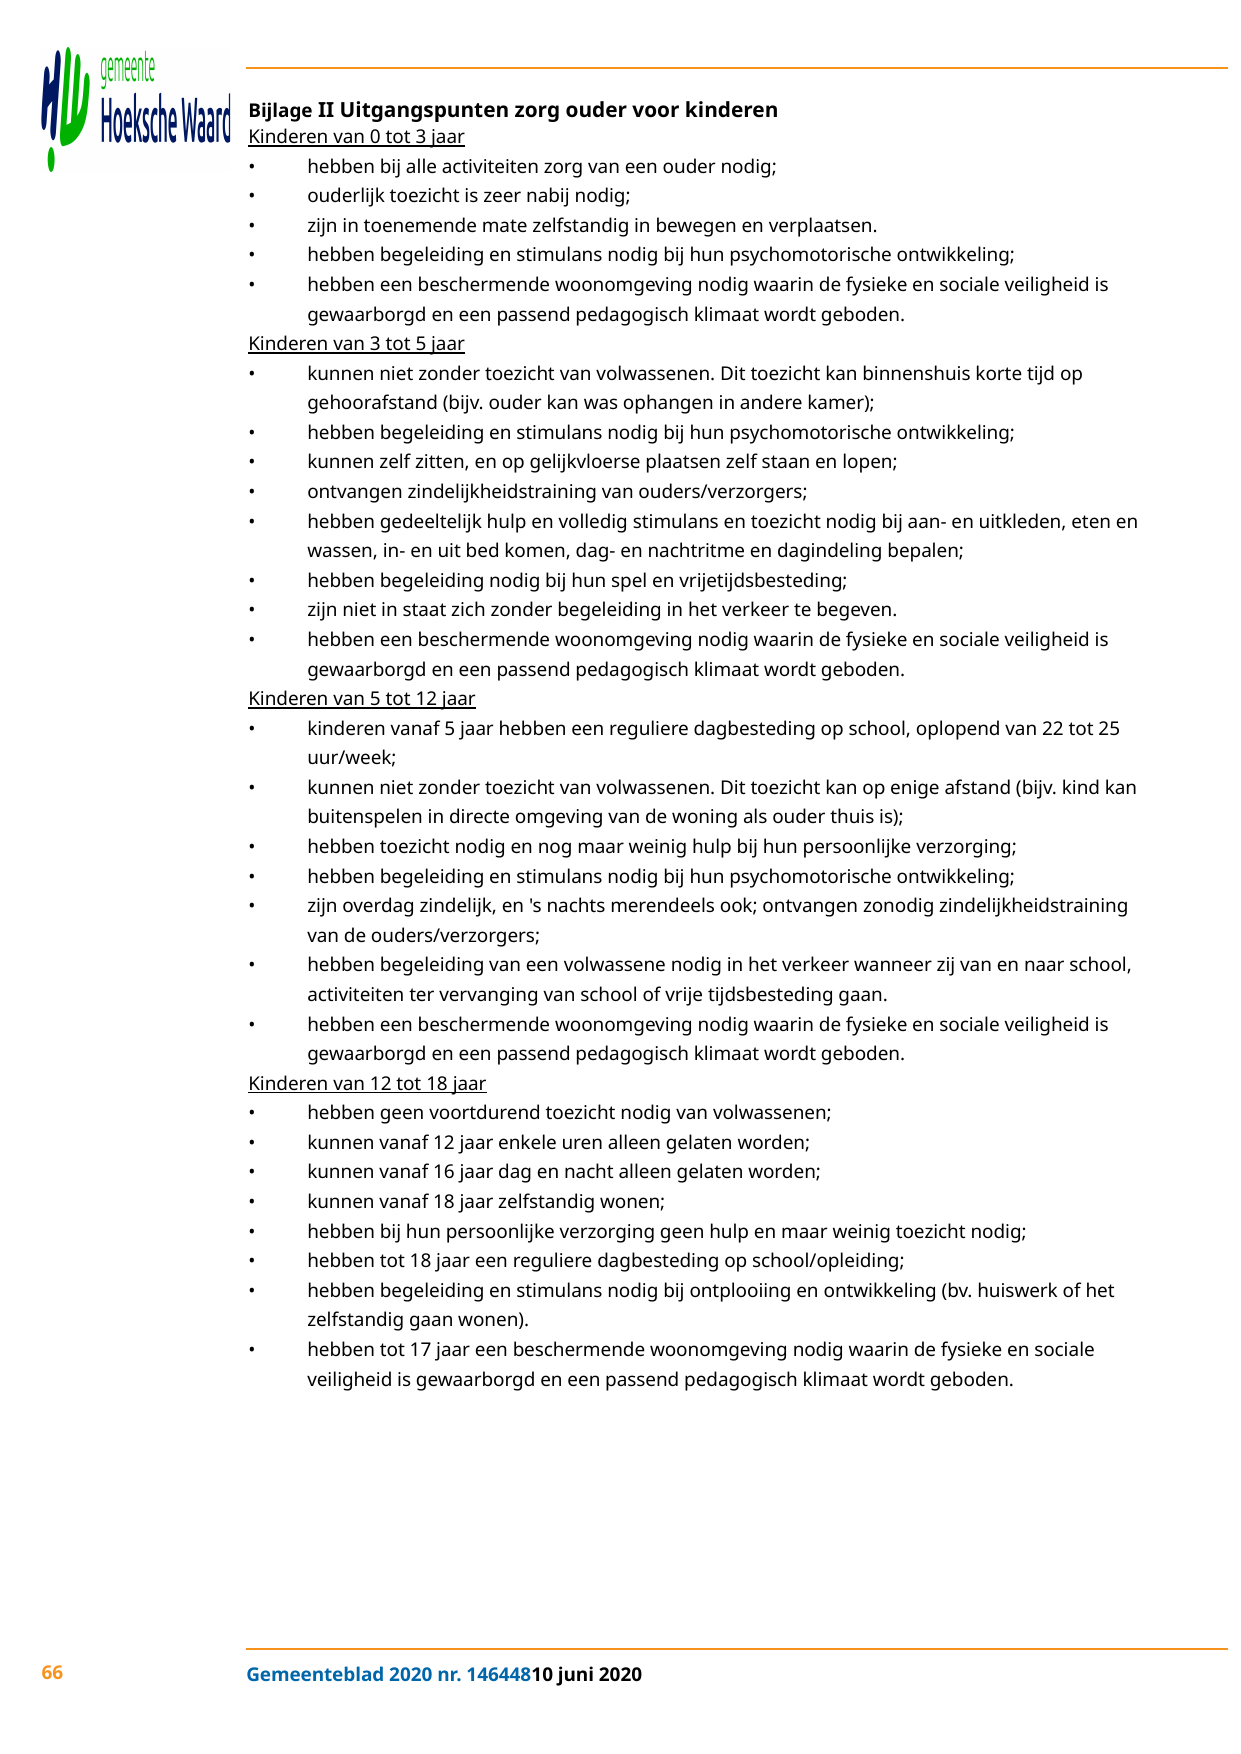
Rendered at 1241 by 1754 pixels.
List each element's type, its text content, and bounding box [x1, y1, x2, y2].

list zijn niet in staat zich zonder begeleiding in het verkeer te begeven. [248, 597, 1152, 622]
list hebben begeleiding en stimulans nodig bij hun psychomotorische ontwikkeling; [248, 863, 1152, 889]
list kinderen vanaf 5 jaar hebben een reguliere dagbesteding op school, oplopend van 22 tot 25 uur/week; [248, 715, 1152, 770]
list hebben begeleiding en stimulans nodig bij hun psychomotorische ontwikkeling; [248, 242, 1152, 267]
list hebben een beschermende woonomgeving nodig waarin de fysieke en sociale veiligheid is gewaarborgd en een passend pedagogisch klimaat wordt geboden. [248, 1011, 1152, 1066]
list hebben tot 18 jaar een reguliere dagbesteding op school/opleiding; [248, 1247, 1152, 1273]
list kunnen vanaf 16 jaar dag en nacht alleen gelaten worden; [248, 1159, 1152, 1184]
list hebben een beschermende woonomgeving nodig waarin de fysieke en sociale veiligheid is gewaarborgd en een passend pedagogisch klimaat wordt geboden. [248, 271, 1152, 327]
list hebben bij alle activiteiten zorg van een ouder nodig; [248, 153, 1152, 179]
list hebben tot 17 jaar een beschermende woonomgeving nodig waarin de fysieke en sociale veiligheid is gewaarborgd en een passend pedagogisch klimaat wordt geboden. [248, 1336, 1152, 1392]
list hebben begeleiding en stimulans nodig bij ontplooiing en ontwikkeling (bv. huiswerk of het zelfstandig gaan wonen). [248, 1277, 1152, 1332]
list kunnen niet zonder toezicht van volwassenen. Dit toezicht kan op enige afstand (bijv. kind kan buitenspelen in directe omgeving van de woning als ouder thuis is); [248, 774, 1152, 829]
list zijn overdag zindelijk, en 's nachts merendeels ook; ontvangen zonodig zindelijkheidstraining van de ouders/verzorgers; [248, 892, 1152, 948]
list hebben geen voortdurend toezicht nodig van volwassenen; [248, 1099, 1152, 1125]
list hebben begeleiding nodig bij hun spel en vrijetijdsbesteding; [248, 567, 1152, 593]
list ouderlijk toezicht is zeer nabij nodig; [248, 182, 1152, 208]
list kunnen vanaf 12 jaar enkele uren alleen gelaten worden; [248, 1129, 1152, 1155]
text Bijlage II Uitgangspunten zorg ouder voor kinderen [248, 95, 1152, 123]
list hebben een beschermende woonomgeving nodig waarin de fysieke en sociale veiligheid is gewaarborgd en een passend pedagogisch klimaat wordt geboden. [248, 626, 1152, 682]
text Kinderen van 0 tot 3 jaar [248, 123, 1152, 149]
list hebben begeleiding van een volwassene nodig in het verkeer wanneer zij van en naar school, activiteiten ter vervanging van school of vrije tijdsbesteding gaan. [248, 952, 1152, 1007]
list kunnen vanaf 18 jaar zelfstandig wonen; [248, 1188, 1152, 1214]
picture [41, 47, 231, 172]
list ontvangen zindelijkheidstraining van ouders/verzorgers; [248, 478, 1152, 504]
text Kinderen van 12 tot 18 jaar [248, 1070, 1152, 1096]
list hebben bij hun persoonlijke verzorging geen hulp en maar weinig toezicht nodig; [248, 1218, 1152, 1244]
text Kinderen van 5 tot 12 jaar [248, 685, 1152, 711]
list zijn in toenemende mate zelfstandig in bewegen en verplaatsen. [248, 212, 1152, 238]
text Kinderen van 3 tot 5 jaar [248, 330, 1152, 356]
list hebben gedeeltelijk hulp en volledig stimulans en toezicht nodig bij aan- en uitkleden, eten en wassen, in- en uit bed komen, dag- en nachtritme en dagindeling bepalen; [248, 508, 1152, 563]
list kunnen zelf zitten, en op gelijkvloerse plaatsen zelf staan en lopen; [248, 449, 1152, 474]
list hebben toezicht nodig en nog maar weinig hulp bij hun persoonlijke verzorging; [248, 833, 1152, 859]
list hebben begeleiding en stimulans nodig bij hun psychomotorische ontwikkeling; [248, 419, 1152, 445]
list kunnen niet zonder toezicht van volwassenen. Dit toezicht kan binnenshuis korte tijd op gehoorafstand (bijv. ouder kan was ophangen in andere kamer); [248, 360, 1152, 415]
